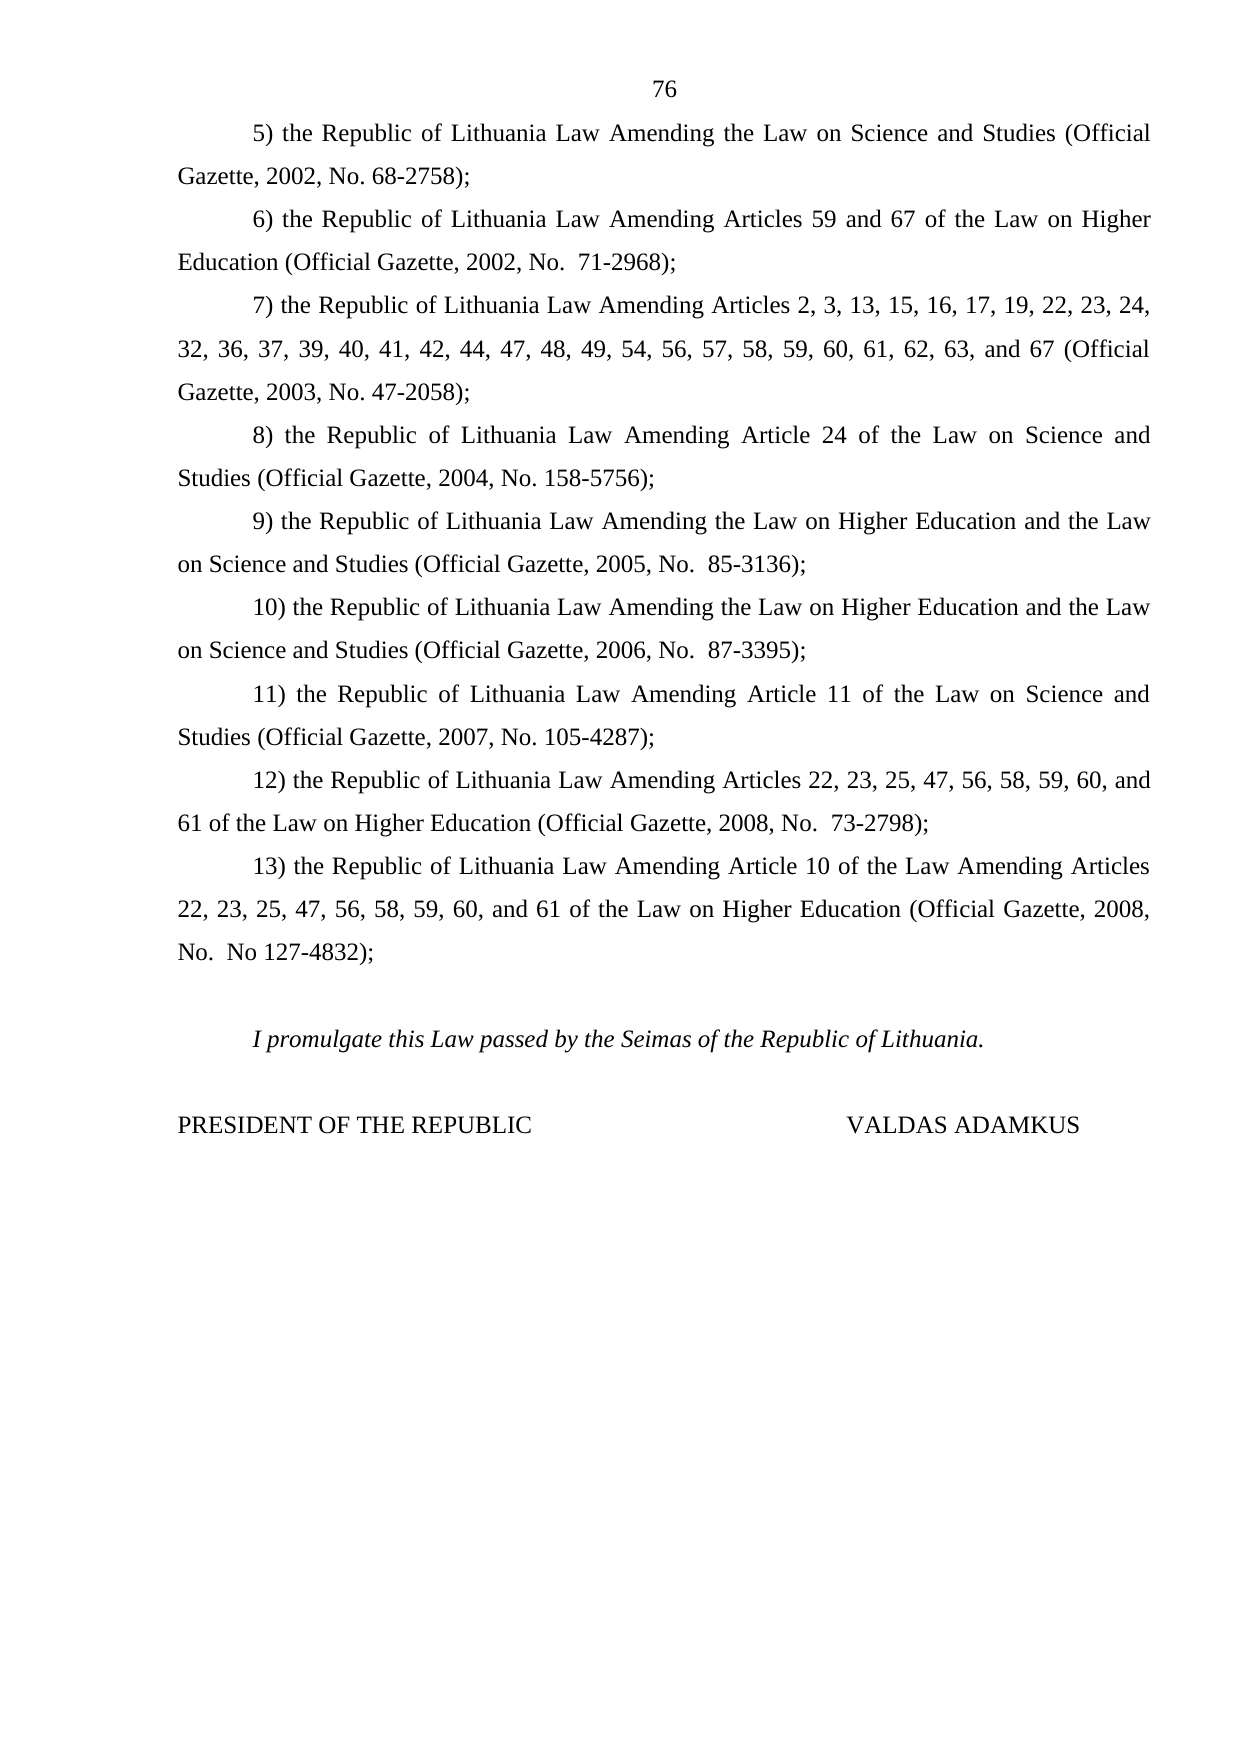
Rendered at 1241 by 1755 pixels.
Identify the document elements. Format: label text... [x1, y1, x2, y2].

text 12) the Republic of Lithuania Law Amending Articles 22, 23, 25, 47, 56, 58, 59, 60, and 61 of the Law on Higher Education (Official Gazette, 2008, No. 73-2798); [177, 765, 1152, 837]
text 11) the Republic of Lithuania Law Amending Article 11 of the Law on Science and Studies (Official Gazette, 2007, No. 105-4287); [177, 679, 1152, 751]
text I promulgate this Law passed by the Seimas of the Republic of Lithuania. [177, 1024, 1152, 1052]
text PRESIDENT OF THE REPUBLIC VALDAS ADAMKUS [177, 1110, 1152, 1139]
text 6) the Republic of Lithuania Law Amending Articles 59 and 67 of the Law on Higher Education (Official Gazette, 2002, No. 71-2968); [177, 204, 1152, 276]
text 5) the Republic of Lithuania Law Amending the Law on Science and Studies (Official Gazette, 2002, No. 68-2758); [177, 118, 1152, 190]
text 8) the Republic of Lithuania Law Amending Article 24 of the Law on Science and Studies (Official Gazette, 2004, No. 158-5756); [177, 420, 1152, 492]
text 10) the Republic of Lithuania Law Amending the Law on Higher Education and the Law on Science and Studies (Official Gazette, 2006, No. 87-3395); [177, 592, 1152, 664]
text 13) the Republic of Lithuania Law Amending Article 10 of the Law Amending Articles 22, 23, 25, 47, 56, 58, 59, 60, and 61 of the Law on Higher Education (Official Gazette, 2008, No. No 127-4832); [177, 851, 1152, 966]
text 7) the Republic of Lithuania Law Amending Articles 2, 3, 13, 15, 16, 17, 19, 22, 23, 24, 32, 36, 37, 39, 40, 41, 42, 44, 47, 48, 49, 54, 56, 57, 58, 59, 60, 61, 62, 63, and 67 (Official Gazette, 2003, No. 47-2058); [177, 291, 1152, 406]
text 9) the Republic of Lithuania Law Amending the Law on Higher Education and the Law on Science and Studies (Official Gazette, 2005, No. 85-3136); [177, 506, 1152, 578]
